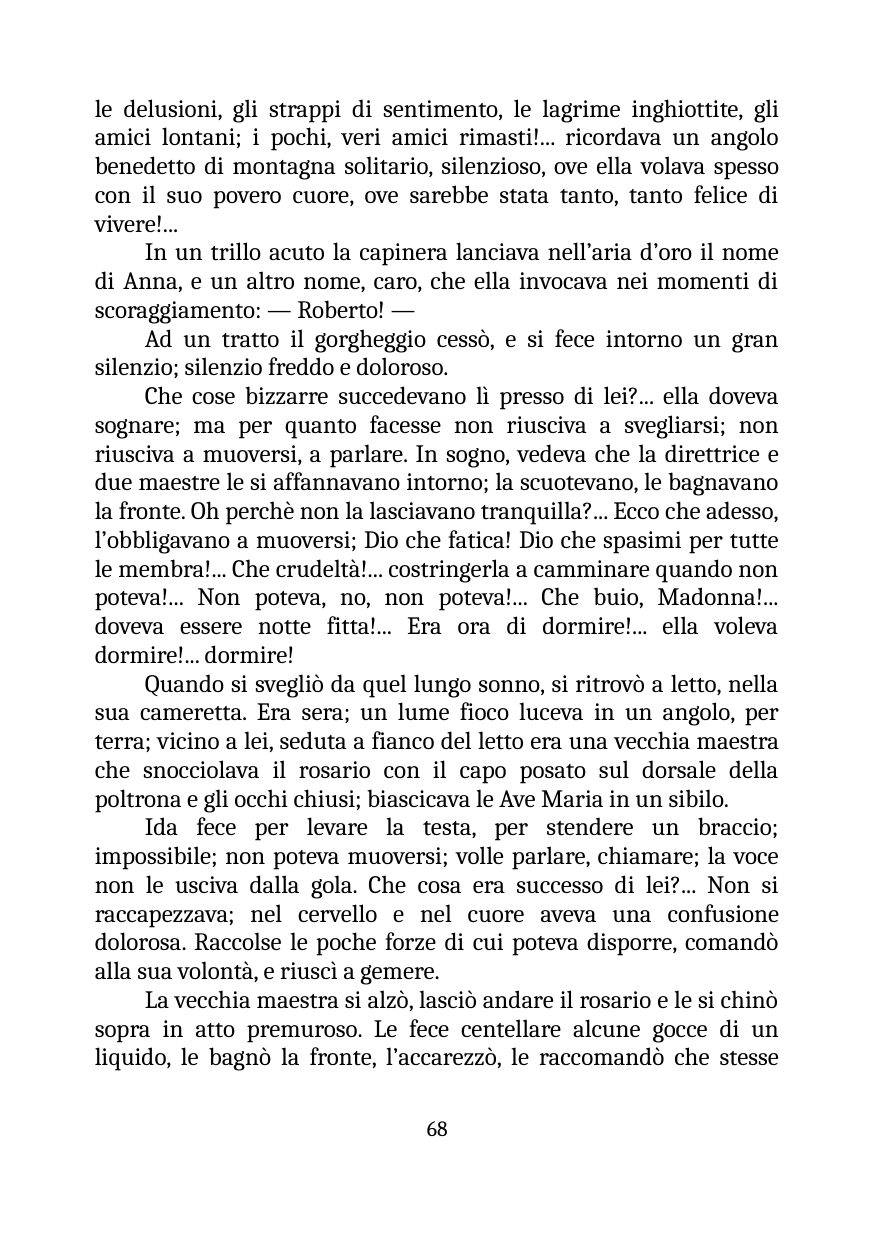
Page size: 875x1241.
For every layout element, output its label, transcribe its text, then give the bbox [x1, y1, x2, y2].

text In un trillo acuto la capinera lanciava nell’aria d’oro il nome di Anna, e un altro nome, caro, che ella invocava nei momenti di scoraggiamento: — Roberto! — [94, 238, 779, 324]
text La vecchia maestra si alzò, lasciò andare il rosario e le si chinò sopra in atto premuroso. Le fece centellare alcune gocce di un liquido, le bagnò la fronte, l’accarezzò, le raccomandò che stesse [94, 986, 779, 1072]
text Ida fece per levare la testa, per stendere un braccio; impossibile; non poteva muoversi; volle parlare, chiamare; la voce non le usciva dalla gola. Che cosa era successo di lei?... Non si raccapezzava; nel cervello e nel cuore aveva una confusione dolorosa. Raccolse le poche forze di cui poteva disporre, comandò alla sua volontà, e riuscì a gemere. [94, 813, 779, 986]
text Che cose bizzarre succedevano lì presso di lei?... ella doveva sognare; ma per quanto facesse non riusciva a svegliarsi; non riusciva a muoversi, a parlare. In sogno, vedeva che la direttrice e due maestre le si affannavano intorno; la scuotevano, le bagnavano la fronte. Oh perchè non la lasciavano tranquilla?... Ecco che adesso, l’obbligavano a muoversi; Dio che fatica! Dio che spasimi per tutte le membra!... Che crudeltà!... costringerla a camminare quando non poteva!... Non poteva, no, non poteva!... Che buio, Madonna!... doveva essere notte fitta!... Era ora di dormire!... ella voleva dormire!... dormire! [94, 382, 779, 669]
text Ad un tratto il gorgheggio cessò, e si fece intorno un gran silenzio; silenzio freddo e doloroso. [94, 324, 779, 382]
text le delusioni, gli strappi di sentimento, le lagrime inghiottite, gli amici lontani; i pochi, veri amici rimasti!... ricordava un angolo benedetto di montagna solitario, silenzioso, ove ella volava spesso con il suo povero cuore, ove sarebbe stata tanto, tanto felice di vivere!... [94, 94, 779, 238]
text Quando si svegliò da quel lungo sonno, si ritrovò a letto, nella sua cameretta. Era sera; un lume fioco luceva in un angolo, per terra; vicino a lei, seduta a fianco del letto era una vecchia maestra che snocciolava il rosario con il capo posato sul dorsale della poltrona e gli occhi chiusi; biascicava le Ave Maria in un sibilo. [94, 669, 779, 813]
